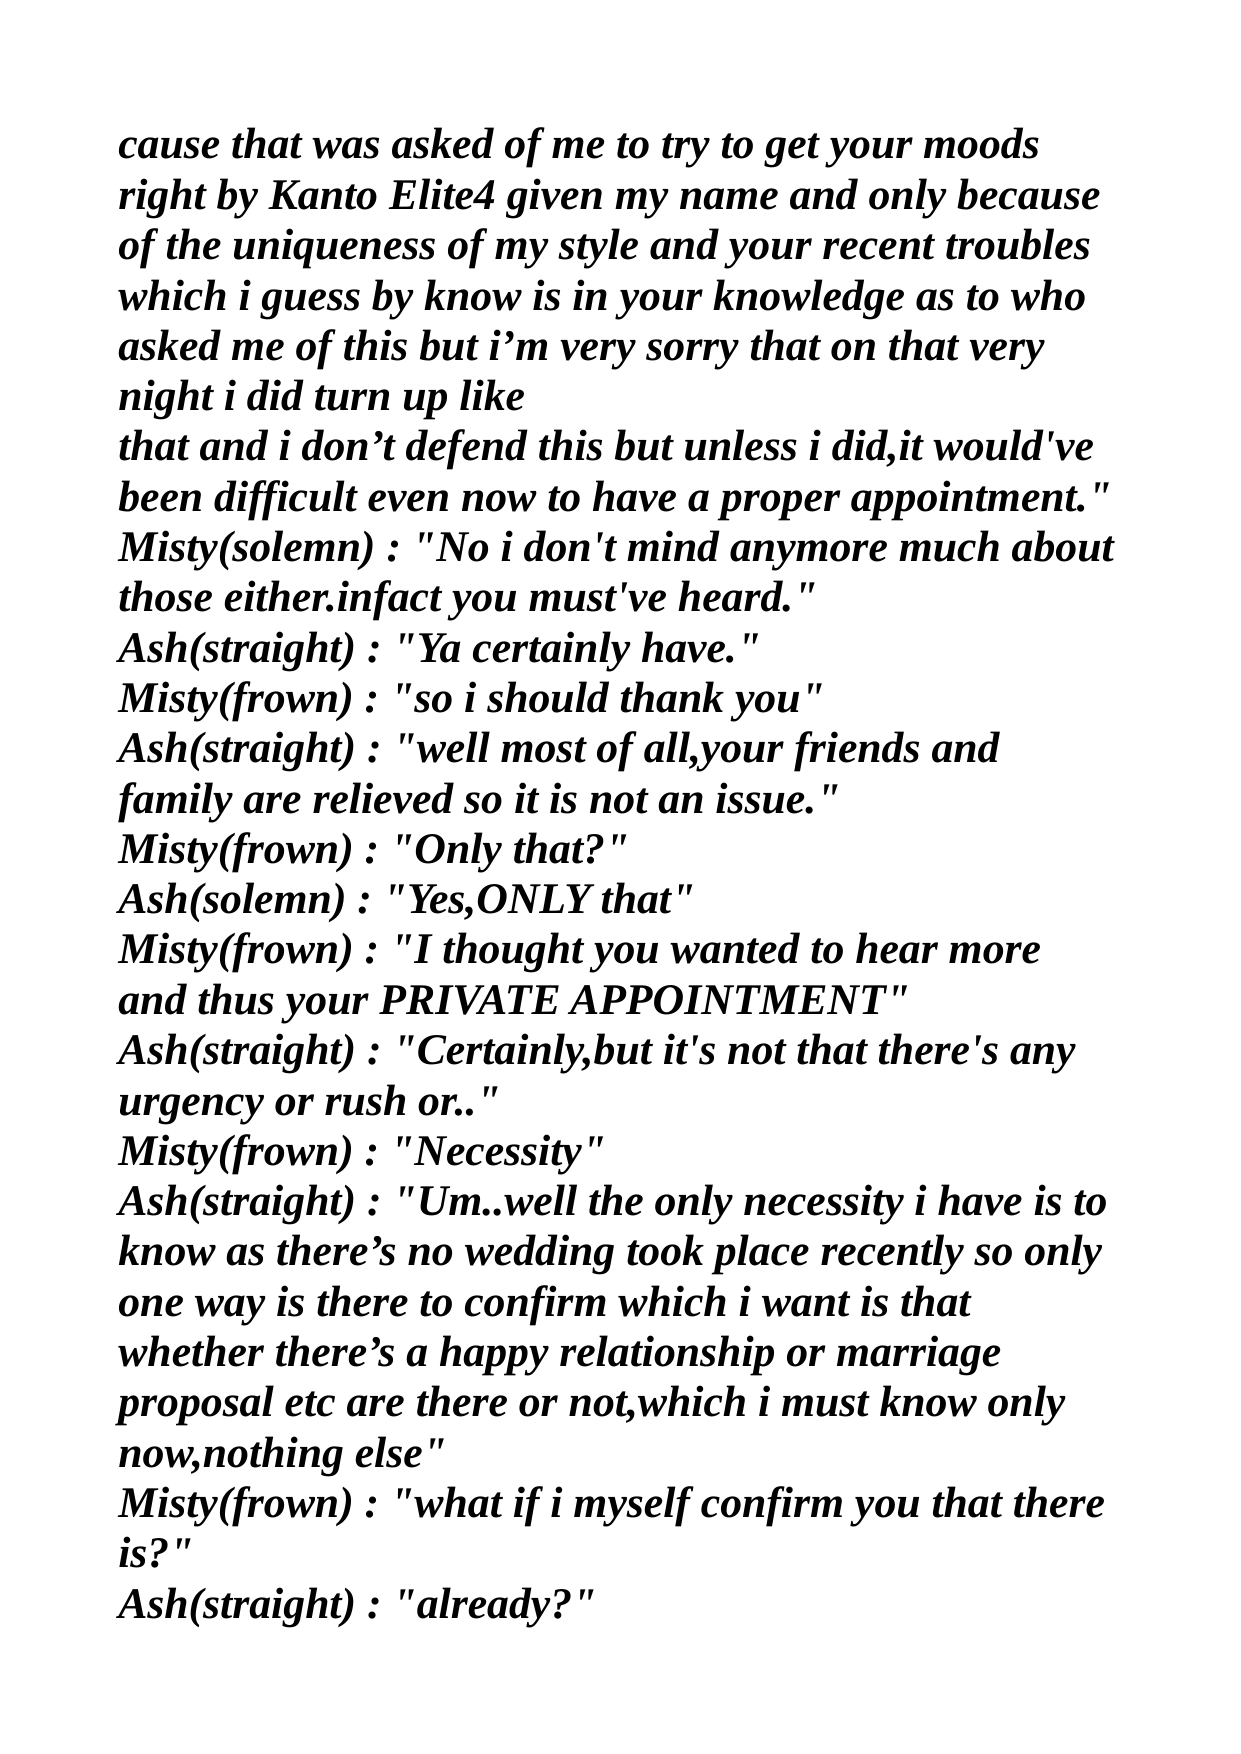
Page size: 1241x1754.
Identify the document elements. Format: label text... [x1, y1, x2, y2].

text Ash(straight) : "already?" [118, 1577, 1122, 1627]
text Misty(frown) : "I thought you wanted to hear more and thus your PRIVATE APPOINTMENT" [118, 923, 1122, 1024]
text Misty(solemn) : "No i don't mind anymore much about those either.infact you must've heard." [118, 521, 1122, 621]
text Ash(solemn) : "Yes,ONLY that" [118, 873, 1122, 923]
text that and i don’t defend this but unless i did,it would've been difficult even now to have a proper appointment." [118, 420, 1122, 521]
text Misty(frown) : "Necessity" [118, 1124, 1122, 1175]
text Ash(straight) : "Certainly,but it's not that there's any urgency or rush or.." [118, 1024, 1122, 1124]
text Ash(straight) : "Um..well the only necessity i have is to [118, 1175, 1122, 1225]
text Ash(straight) : "well most of all,your friends and family are relieved so it is not an issue." [118, 722, 1122, 822]
text Misty(frown) : "what if i myself confirm you that there is?" [118, 1477, 1122, 1577]
text cause that was asked of me to try to get your moods right by Kanto Elite4 given my name and only because of the uniqueness of my style and your recent troubles which i guess by know is in your knowledge as to who asked me of this but i’m very sorry that on that very night i did turn up like [118, 118, 1122, 420]
text know as there’s no wedding took place recently so only one way is there to confirm which i want is that whether there’s a happy relationship or marriage proposal etc are there or not,which i must know only now,nothing else" [118, 1225, 1122, 1477]
text Misty(frown) : "Only that?" [118, 822, 1122, 873]
text Ash(straight) : "Ya certainly have." [118, 621, 1122, 672]
text Misty(frown) : "so i should thank you" [118, 672, 1122, 722]
